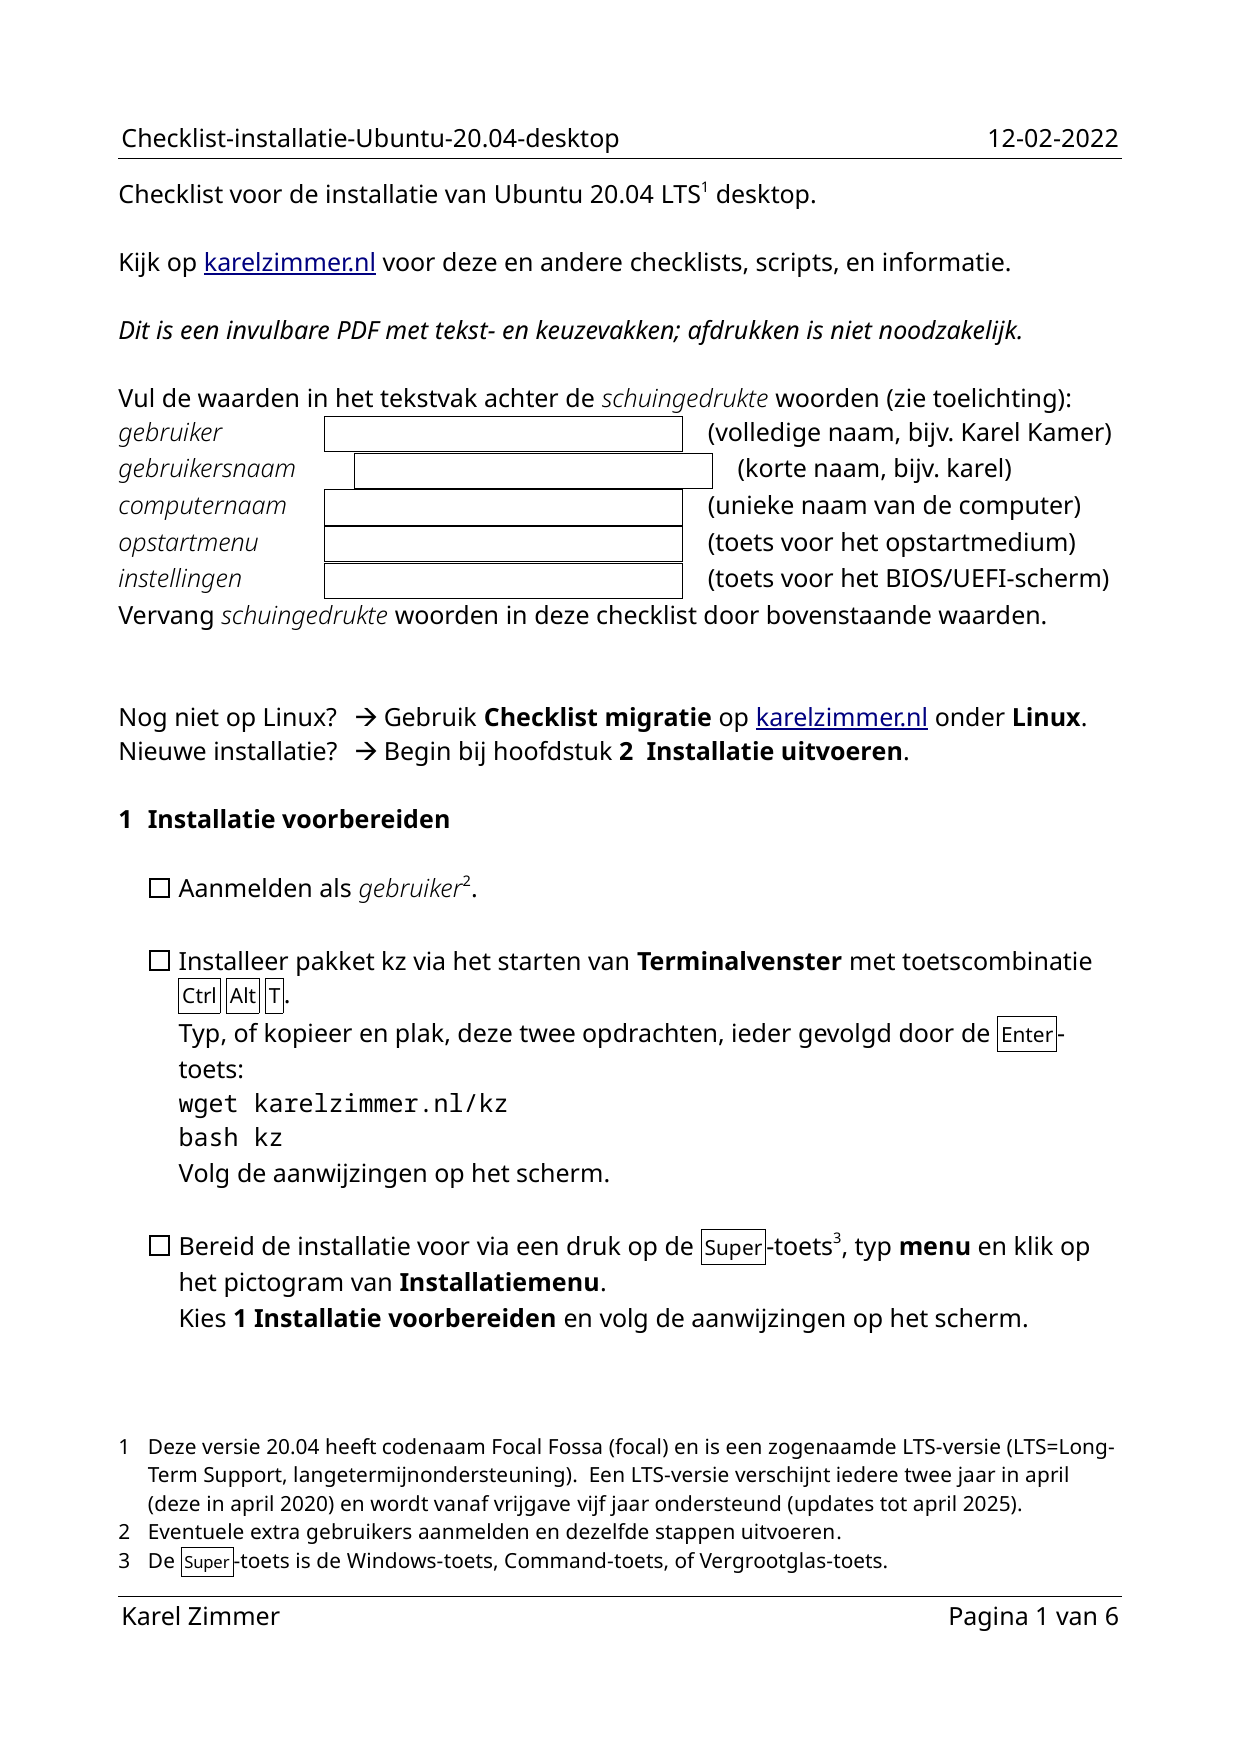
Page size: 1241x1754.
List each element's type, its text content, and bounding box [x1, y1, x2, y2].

table_cell [141, 906, 177, 942]
text Deze versie 20.04 heeft codenaam Focal Fossa (focal) en is een zogenaamde LTS-versie (LTS=Long-Term Support, langetermijnondersteuning). Een LTS-versie verschijnt iedere twee jaar in april (deze in april 2020) en wordt vanaf vrijgave vijf jaar ondersteund (updates tot april 2025). [118, 1432, 1122, 1517]
table_cell [141, 1227, 177, 1299]
text Checklist voor de installatie van Ubuntu 20.04 LTS desktop. [118, 177, 1122, 211]
text Dit is een invulbare PDF met tekst- en keuzevakken; afdrukken is niet noodzakelijk. [118, 313, 1122, 347]
text (unieke naam van de computer) [683, 488, 1122, 525]
table_cell [141, 942, 177, 1014]
table_cell [141, 1015, 177, 1155]
table_header Aanmelden als gebruiker. [177, 870, 1120, 906]
table_cell Bereid de installatie voor via een druk op de Super-toets, typ menu en klik op het pictogram van Installatiemenu. [177, 1227, 1120, 1299]
text Nieuwe installatie?  Begin bij hoofdstuk 2 Installatie uitvoeren. [118, 734, 1122, 768]
table_cell [141, 1300, 177, 1336]
table_cell Typ, of kopieer en plak, deze twee opdrachten, ieder gevolgd door de Enter-toets: wget karelzimmer.nl/kz bash kz [177, 1015, 1120, 1155]
text Nog niet op Linux?  Gebruik Checklist migratie op karelzimmer.nl onder Linux. [118, 700, 1122, 734]
table_cell [141, 1155, 177, 1191]
table_cell Volg de aanwijzingen op het scherm. [177, 1155, 1120, 1191]
text gebruikersnaam (korte naam, bijv. karel) [118, 451, 1122, 488]
table_cell [177, 1191, 1120, 1227]
text Kijk op karelzimmer.nl voor deze en andere checklists, scripts, en informatie. [118, 245, 1122, 279]
text instellingen (toets voor het BIOS/UEFI-scherm) [118, 561, 1122, 598]
text computernaam [118, 488, 354, 525]
text opstartmenu [118, 525, 324, 561]
table_header [141, 870, 177, 906]
text (toets voor het opstartmedium) [683, 525, 1122, 561]
table_cell [177, 906, 1120, 942]
text gebruiker (volledige naam, bijv. Karel Kamer) [118, 415, 1122, 451]
text Vul de waarden in het tekstvak achter de schuingedrukte woorden (zie toelichting): [118, 381, 1122, 415]
table_cell Installeer pakket kz via het starten van Terminalvenster met toetscombinatie Ctrl Alt T. [177, 942, 1120, 1014]
list Installatie voorbereiden [118, 802, 1122, 836]
table_cell [141, 1191, 177, 1227]
text Vervang schuingedrukte woorden in deze checklist door bovenstaande waarden. [118, 598, 1122, 632]
table_cell Kies 1 Installatie voorbereiden en volg de aanwijzingen op het scherm. [177, 1300, 1120, 1336]
